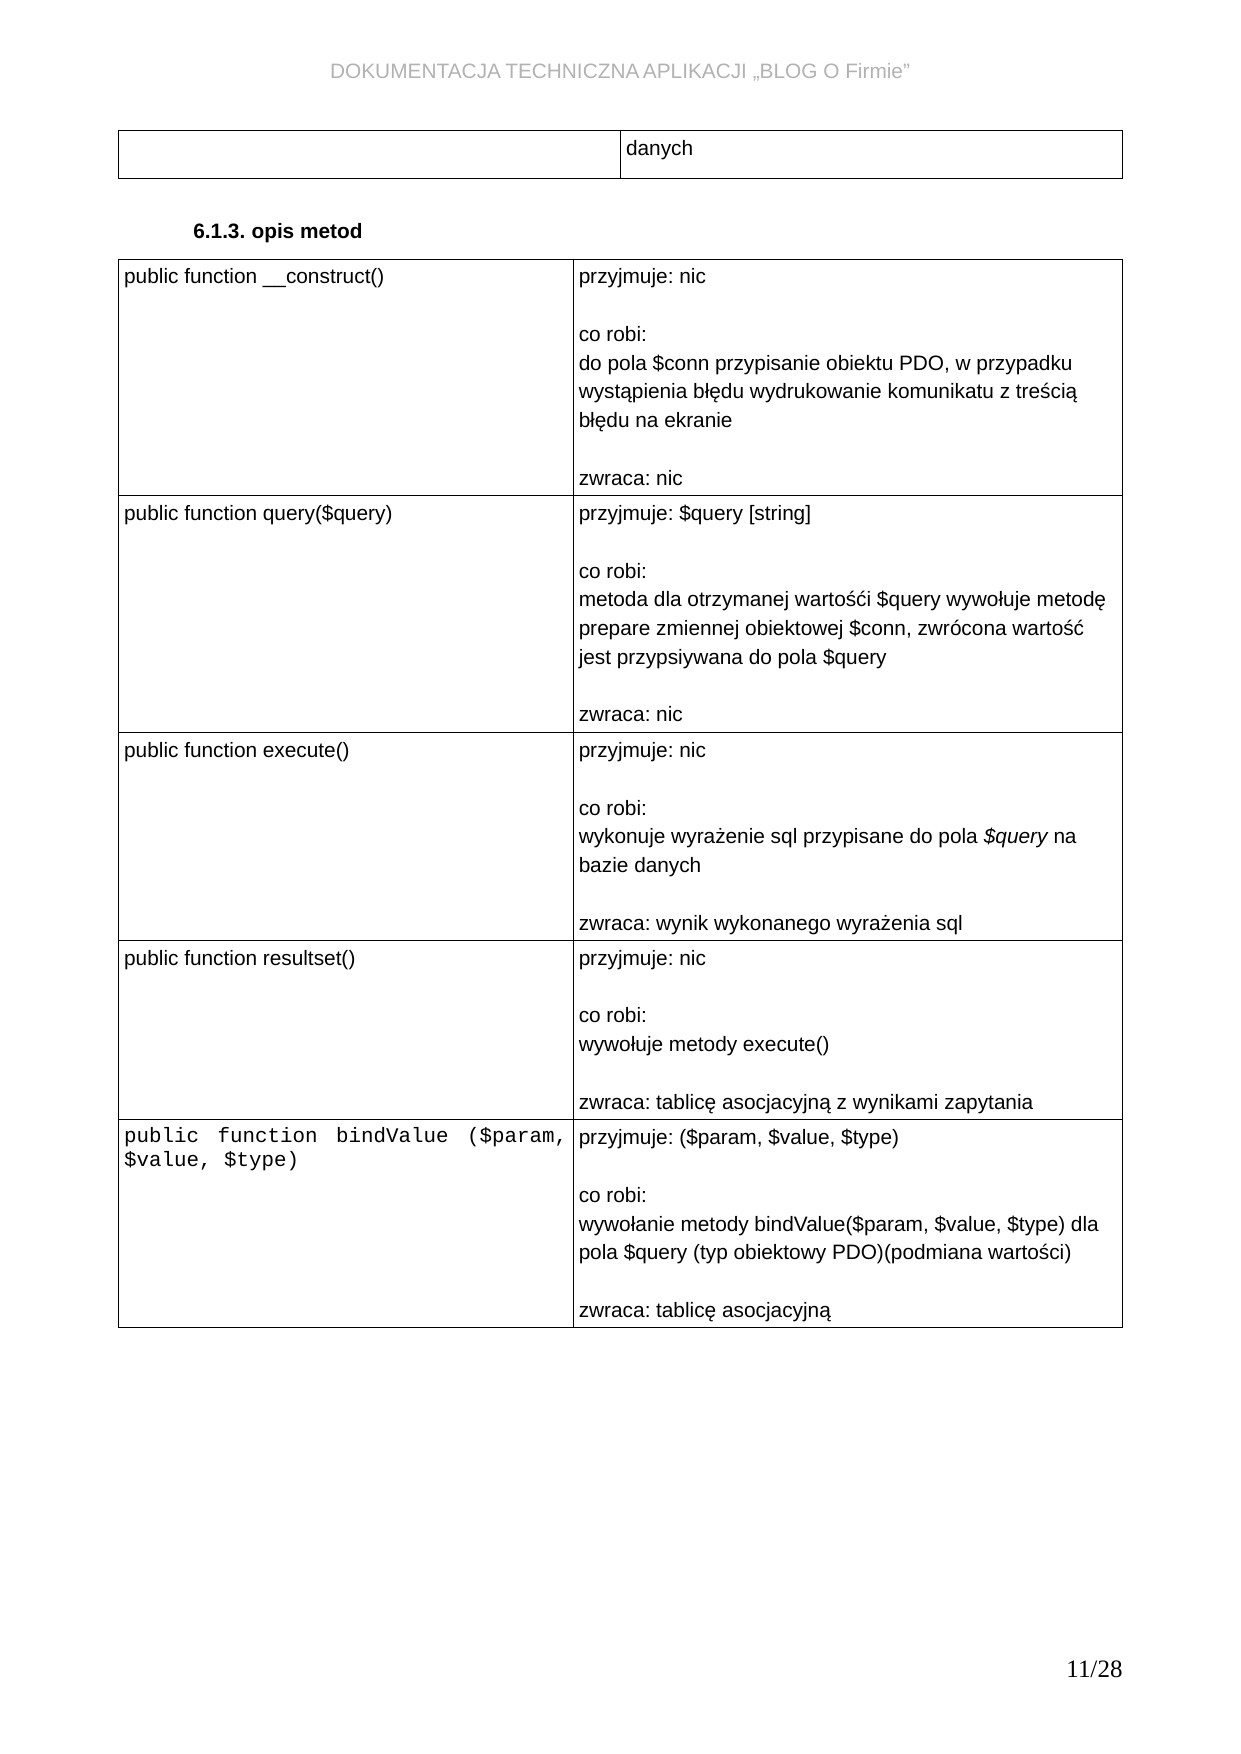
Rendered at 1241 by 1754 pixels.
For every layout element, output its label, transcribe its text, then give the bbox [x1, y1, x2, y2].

table_cell public function execute() [119, 733, 573, 940]
table_cell public function query($query) [119, 496, 573, 732]
list Opis metod [193, 218, 1122, 242]
table_cell public function resultset() [119, 941, 573, 1119]
table_header public function __construct() [119, 260, 573, 495]
table_cell przyjmuje: ($param, $value, $type) co robi: wywołanie metody bindValue($param, $value, $type) dla pola $query (typ obiektowy PDO)(podmiana wartości) zwraca: tablicę asocjacyjną [574, 1120, 1122, 1327]
table_header przyjmuje: nic co robi: do pola $conn przypisanie obiektu PDO, w przypadku wystąpienia błędu wydrukowanie komunikatu z treścią błędu na ekranie zwraca: nic [574, 260, 1122, 495]
table_cell public function bindValue ($param, $value, $type) [119, 1120, 573, 1327]
table_cell danych [621, 131, 1122, 178]
table_cell przyjmuje: $query [string] co robi: metoda dla otrzymanej wartośći $query wywołuje metodę prepare zmiennej obiektowej $conn, zwrócona wartość jest przypsiywana do pola $query zwraca: nic [574, 496, 1122, 732]
table_cell przyjmuje: nic co robi: wywołuje metody execute() zwraca: tablicę asocjacyjną z wynikami zapytania [574, 941, 1122, 1119]
table_cell [119, 131, 620, 178]
table_cell przyjmuje: nic co robi: wykonuje wyrażenie sql przypisane do pola $query na bazie danych zwraca: wynik wykonanego wyrażenia sql [574, 733, 1122, 940]
